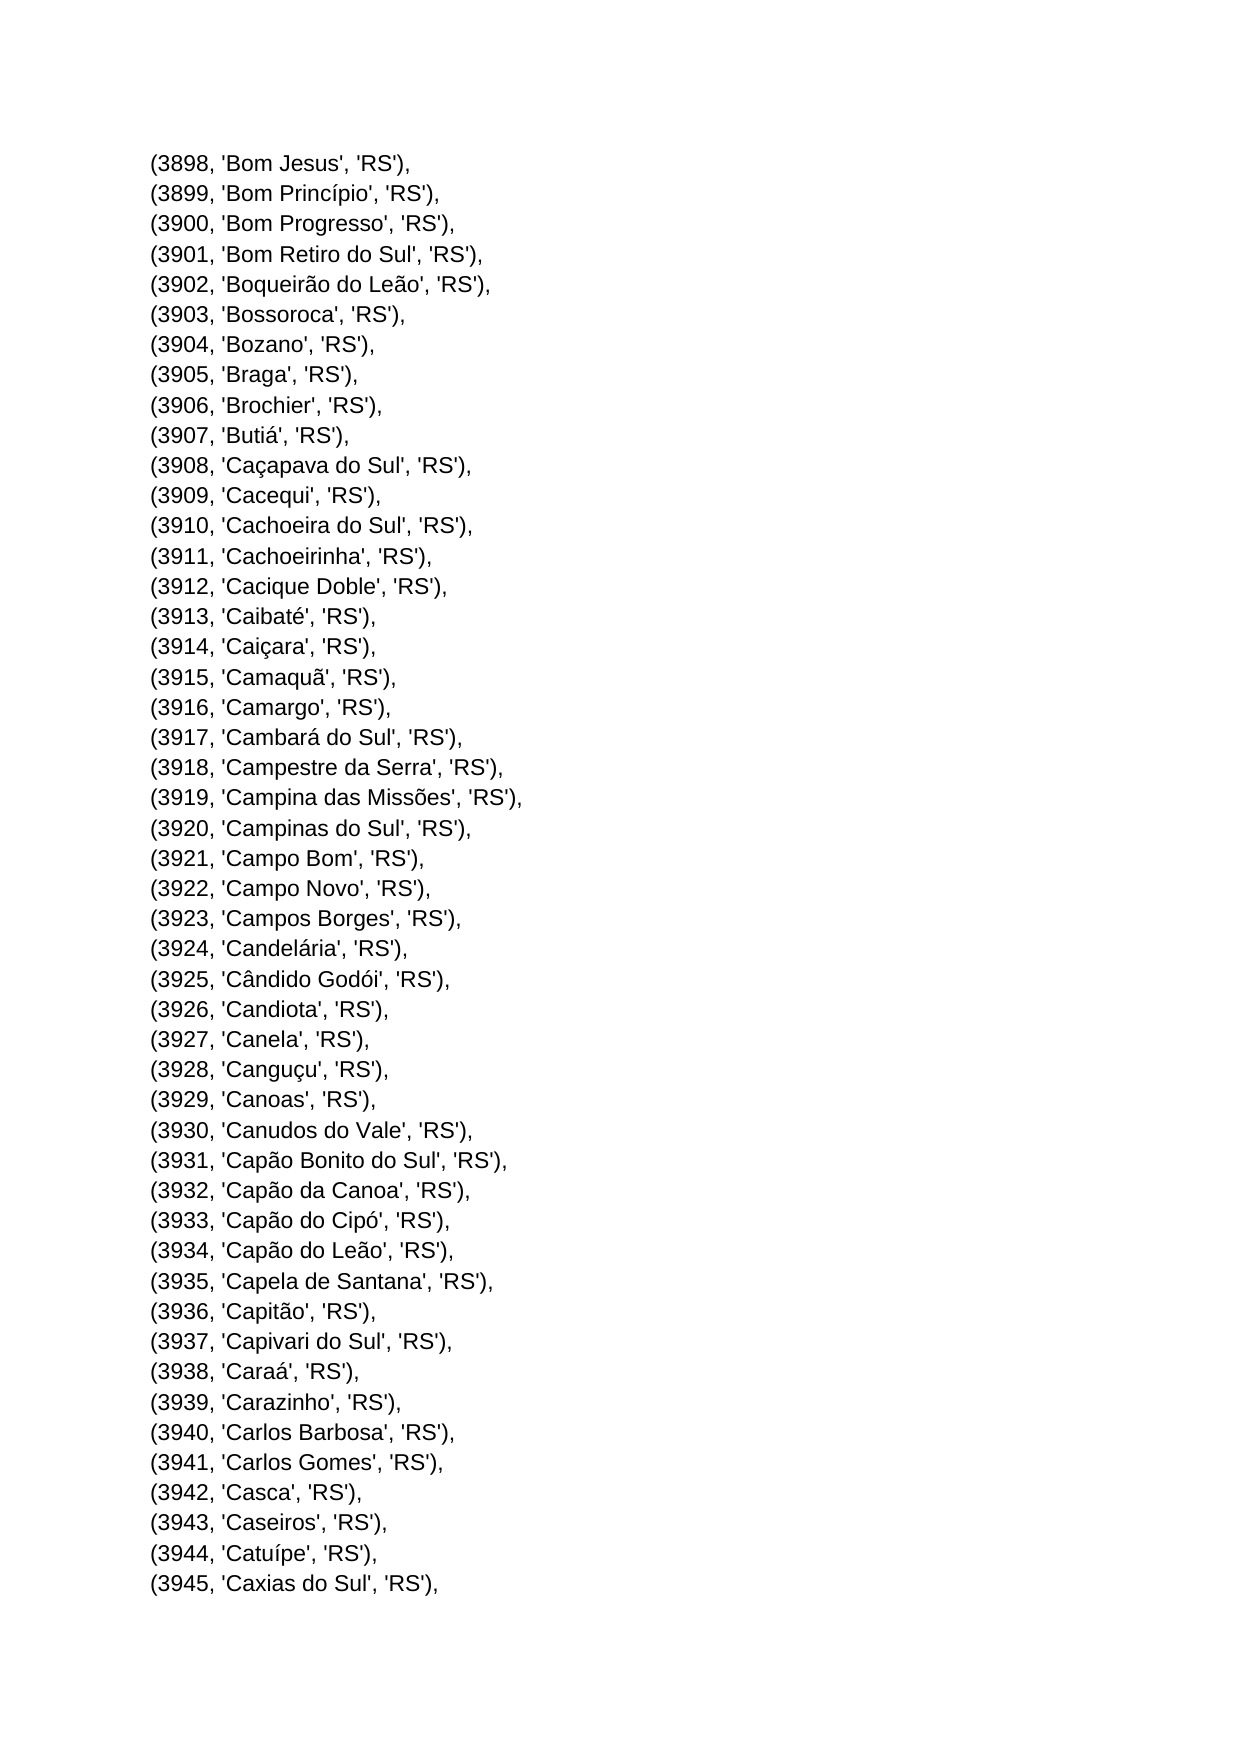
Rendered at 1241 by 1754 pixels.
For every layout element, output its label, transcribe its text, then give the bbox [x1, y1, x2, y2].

text (3931, 'Capão Bonito do Sul', 'RS'), [150, 1147, 1090, 1173]
text (3944, 'Catuípe', 'RS'), [150, 1539, 1090, 1566]
text (3926, 'Candiota', 'RS'), [150, 996, 1090, 1022]
text (3907, 'Butiá', 'RS'), [150, 422, 1090, 448]
text (3913, 'Caibaté', 'RS'), [150, 603, 1090, 629]
text (3923, 'Campos Borges', 'RS'), [150, 905, 1090, 932]
text (3914, 'Caiçara', 'RS'), [150, 633, 1090, 660]
text (3909, 'Cacequi', 'RS'), [150, 482, 1090, 509]
text (3925, 'Cândido Godói', 'RS'), [150, 966, 1090, 992]
text (3906, 'Brochier', 'RS'), [150, 392, 1090, 418]
text (3912, 'Cacique Doble', 'RS'), [150, 573, 1090, 599]
text (3900, 'Bom Progresso', 'RS'), [150, 210, 1090, 237]
text (3916, 'Camargo', 'RS'), [150, 694, 1090, 720]
text (3898, 'Bom Jesus', 'RS'), [150, 150, 1090, 176]
text (3937, 'Capivari do Sul', 'RS'), [150, 1328, 1090, 1354]
text (3919, 'Campina das Missões', 'RS'), [150, 784, 1090, 811]
text (3933, 'Capão do Cipó', 'RS'), [150, 1207, 1090, 1234]
text (3934, 'Capão do Leão', 'RS'), [150, 1237, 1090, 1264]
text (3940, 'Carlos Barbosa', 'RS'), [150, 1419, 1090, 1445]
text (3899, 'Bom Princípio', 'RS'), [150, 180, 1090, 207]
text (3911, 'Cachoeirinha', 'RS'), [150, 543, 1090, 569]
text (3901, 'Bom Retiro do Sul', 'RS'), [150, 241, 1090, 267]
text (3928, 'Canguçu', 'RS'), [150, 1056, 1090, 1083]
text (3904, 'Bozano', 'RS'), [150, 331, 1090, 358]
text (3942, 'Casca', 'RS'), [150, 1479, 1090, 1506]
text (3941, 'Carlos Gomes', 'RS'), [150, 1449, 1090, 1475]
text (3924, 'Candelária', 'RS'), [150, 935, 1090, 962]
text (3910, 'Cachoeira do Sul', 'RS'), [150, 512, 1090, 539]
text (3929, 'Canoas', 'RS'), [150, 1086, 1090, 1113]
text (3935, 'Capela de Santana', 'RS'), [150, 1268, 1090, 1294]
text (3932, 'Capão da Canoa', 'RS'), [150, 1177, 1090, 1203]
text (3905, 'Braga', 'RS'), [150, 361, 1090, 388]
text (3902, 'Boqueirão do Leão', 'RS'), [150, 271, 1090, 297]
text (3922, 'Campo Novo', 'RS'), [150, 875, 1090, 901]
text (3936, 'Capitão', 'RS'), [150, 1298, 1090, 1324]
text (3918, 'Campestre da Serra', 'RS'), [150, 754, 1090, 781]
text (3930, 'Canudos do Vale', 'RS'), [150, 1117, 1090, 1143]
text (3917, 'Cambará do Sul', 'RS'), [150, 724, 1090, 750]
text (3927, 'Canela', 'RS'), [150, 1026, 1090, 1052]
text (3915, 'Camaquã', 'RS'), [150, 663, 1090, 690]
text (3908, 'Caçapava do Sul', 'RS'), [150, 452, 1090, 478]
text (3921, 'Campo Bom', 'RS'), [150, 845, 1090, 871]
text (3943, 'Caseiros', 'RS'), [150, 1509, 1090, 1536]
text (3903, 'Bossoroca', 'RS'), [150, 301, 1090, 327]
text (3920, 'Campinas do Sul', 'RS'), [150, 814, 1090, 841]
text (3939, 'Carazinho', 'RS'), [150, 1388, 1090, 1415]
text (3938, 'Caraá', 'RS'), [150, 1358, 1090, 1385]
text (3945, 'Caxias do Sul', 'RS'), [150, 1570, 1090, 1596]
